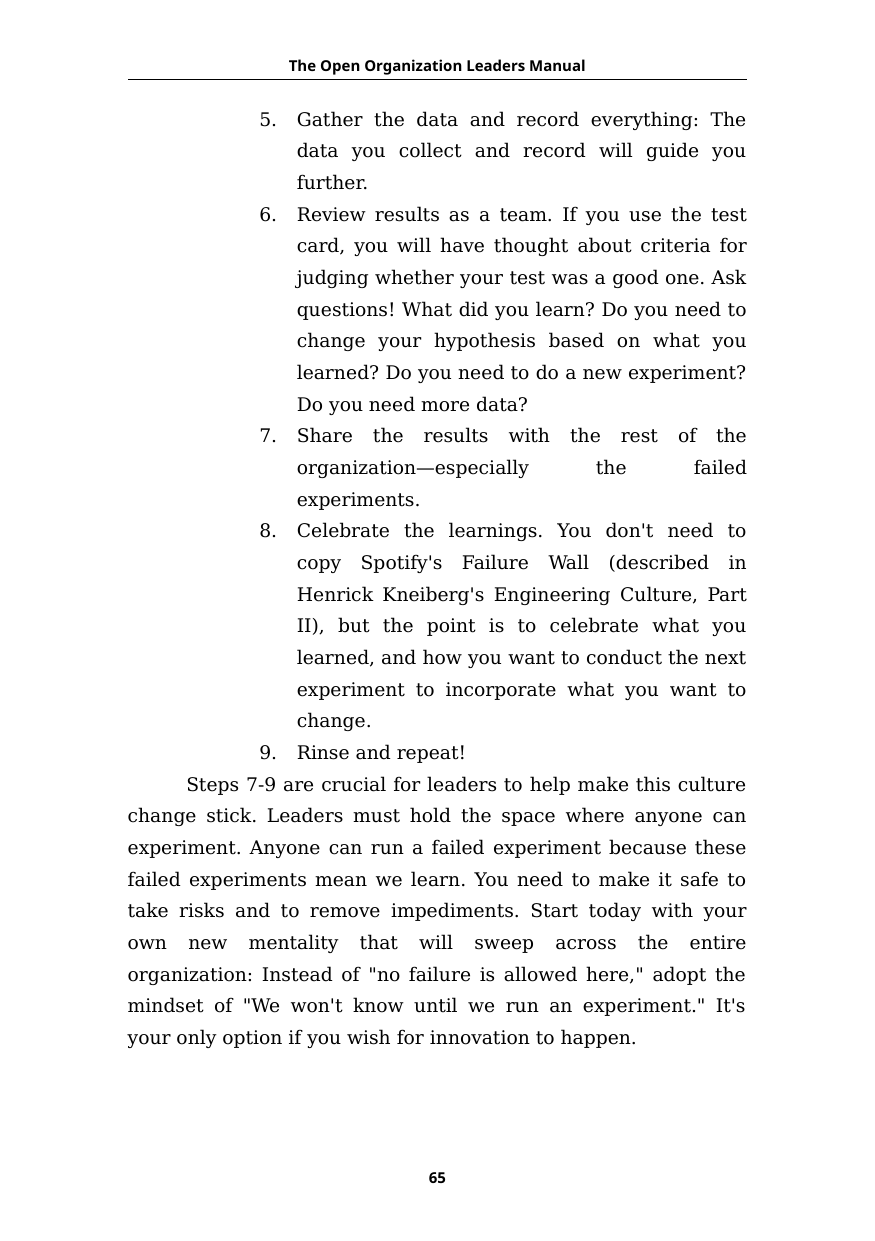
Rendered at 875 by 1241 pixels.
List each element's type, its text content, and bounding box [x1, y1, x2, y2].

list Share the results with the rest of the organization—especially the failed experiments. [259, 425, 747, 511]
text Steps 7-9 are crucial for leaders to help make this culture change stick. Leaders must hold the space where anyone can experiment. Anyone can run a failed experiment because these failed experiments mean we learn. You need to make it safe to take risks and to remove impediments. Start today with your own new mentality that will sweep across the entire organization: Instead of "no failure is allowed here," adopt the mindset of "We won't know until we run an experiment." It's your only option if you wish for innovation to happen. [127, 774, 747, 1049]
list Gather the data and record everything: The data you collect and record will guide you further. [259, 109, 747, 194]
list Rinse and repeat! [259, 742, 747, 764]
list Review results as a team. If you use the test card, you will have thought about criteria for judging whether your test was a good one. Ask questions! What did you learn? Do you need to change your hypothesis based on what you learned? Do you need to do a new experiment? Do you need more data? [259, 204, 747, 416]
list Celebrate the learnings. You don't need to copy Spotify's Failure Wall (described in Henrick Kneiberg's Engineering Culture, Part II), but the point is to celebrate what you learned, and how you want to conduct the next experiment to incorporate what you want to change. [259, 520, 747, 732]
